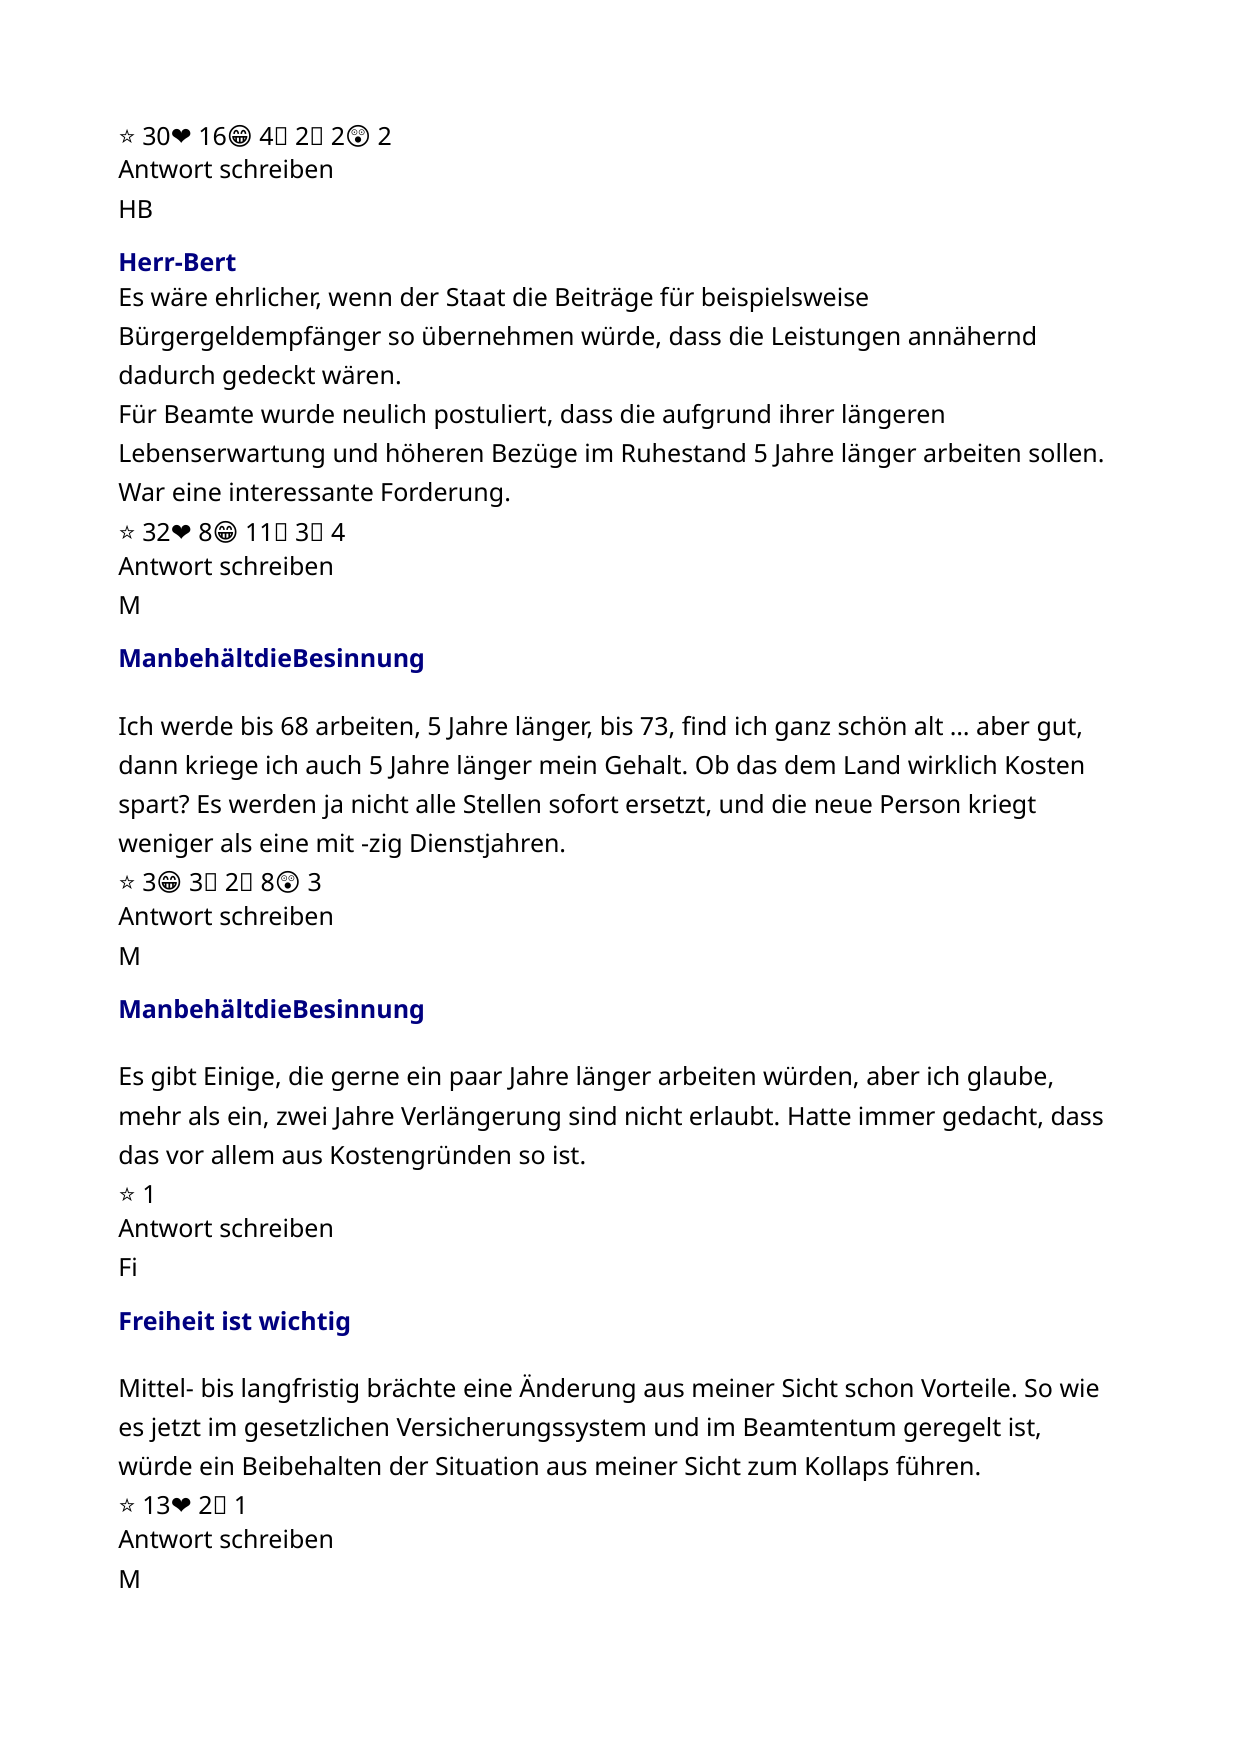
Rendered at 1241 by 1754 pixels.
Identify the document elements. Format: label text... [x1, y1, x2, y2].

text Es gibt Einige, die gerne ein paar Jahre länger arbeiten würden, aber ich glaube, mehr als ein, zwei Jahre Verlängerung sind nicht erlaubt. Hatte immer gedacht, dass das vor allem aus Kostengründen so ist. [118, 1059, 1122, 1171]
text M [118, 1561, 1122, 1595]
subtitle ManbehältdieBesinnung [118, 992, 1122, 1026]
text ⭐️ 3😁 3🙁 2🤨 8😲 3 [118, 865, 1122, 899]
text ⭐️ 32❤️ 8😁 11🙁 3🤨 4 [118, 514, 1122, 548]
text Ich werde bis 68 arbeiten, 5 Jahre länger, bis 73, find ich ganz schön alt … aber gut, dann kriege ich auch 5 Jahre länger mein Gehalt. Ob das dem Land wirklich Kosten spart? Es werden ja nicht alle Stellen sofort ersetzt, und die neue Person kriegt weniger als eine mit -zig Dienstjahren. [118, 708, 1122, 860]
text HB [118, 191, 1122, 225]
text Antwort schreiben [118, 1522, 1122, 1556]
text Antwort schreiben [118, 152, 1122, 186]
text M [118, 938, 1122, 972]
text Antwort schreiben [118, 899, 1122, 933]
text M [118, 587, 1122, 621]
text ⭐️ 13❤️ 2🙁 1 [118, 1488, 1122, 1522]
text Mittel- bis langfristig brächte eine Änderung aus meiner Sicht schon Vorteile. So wie es jetzt im gesetzlichen Versicherungssystem und im Beamtentum geregelt ist, würde ein Beibehalten der Situation aus meiner Sicht zum Kollaps führen. [118, 1371, 1122, 1483]
text Antwort schreiben [118, 548, 1122, 582]
text ⭐️ 1 [118, 1176, 1122, 1211]
subtitle Freiheit ist wichtig [118, 1303, 1122, 1337]
text Fi [118, 1250, 1122, 1284]
text Antwort schreiben [118, 1211, 1122, 1244]
text Für Beamte wurde neulich postuliert, dass die aufgrund ihrer längeren Lebenserwartung und höheren Bezüge im Ruhestand 5 Jahre länger arbeiten sollen. War eine interessante Forderung. [118, 397, 1122, 509]
subtitle Herr-Bert [118, 245, 1122, 279]
text ⭐️ 30❤️ 16😁 4🙁 2🤨 2😲 2 [118, 118, 1122, 152]
text Es wäre ehrlicher, wenn der Staat die Beiträge für beispielsweise Bürgergeldempfänger so übernehmen würde, dass die Leistungen annähernd dadurch gedeckt wären. [118, 279, 1122, 392]
subtitle ManbehältdieBesinnung [118, 641, 1122, 675]
